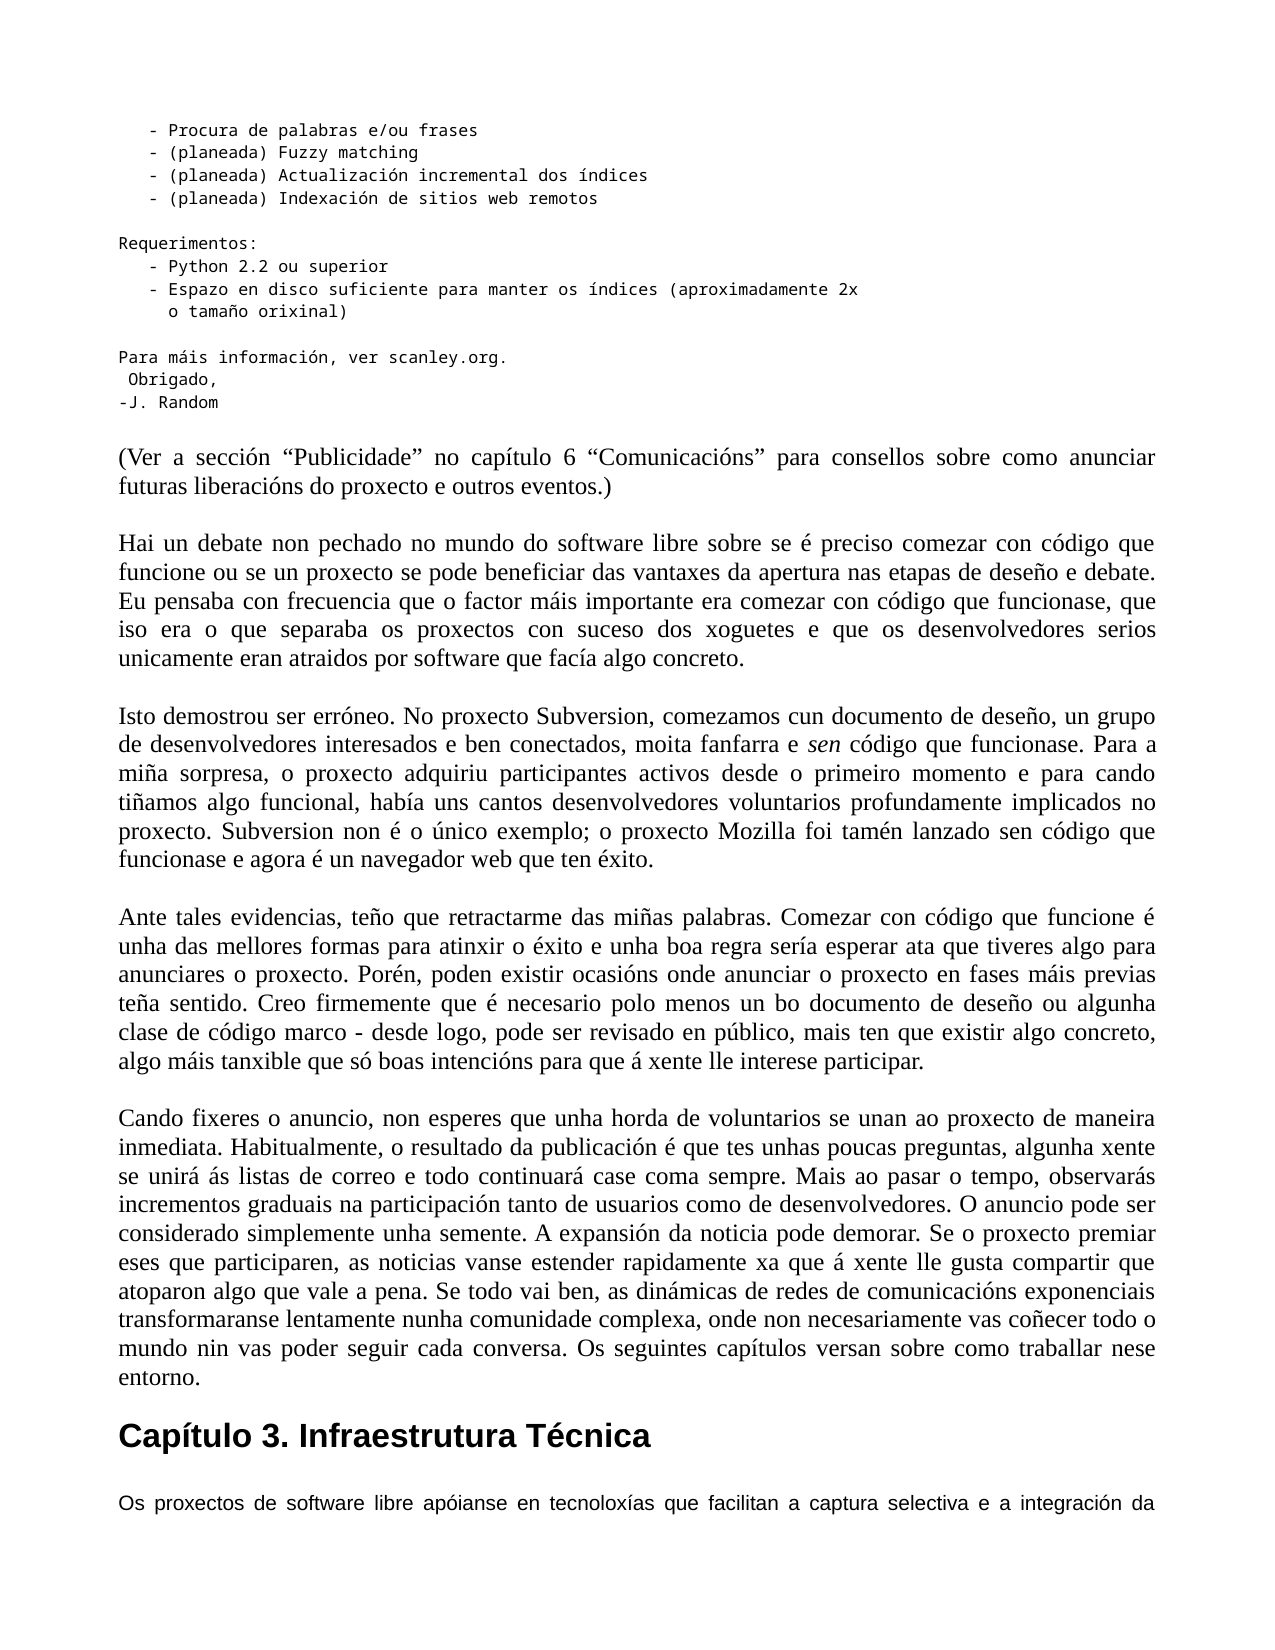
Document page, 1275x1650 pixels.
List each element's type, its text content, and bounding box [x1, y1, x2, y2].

text Isto demostrou ser erróneo. No proxecto Subversion, comezamos cun documento de deseño, un grupo de desenvolvedores interesados e ben conectados, moita fanfarra e sen código que funcionase. Para a miña sorpresa, o proxecto adquiriu participantes activos desde o primeiro momento e para cando tiñamos algo funcional, había uns cantos desenvolvedores voluntarios profundamente implicados no proxecto. Subversion non é o único exemplo; o proxecto Mozilla foi tamén lanzado sen código que funcionase e agora é un navegador web que ten éxito. [118, 701, 1157, 873]
subtitle Capítulo 3. Infraestrutura Técnica [118, 1416, 1157, 1454]
text - Python 2.2 ou superior [118, 254, 1157, 277]
text Requerimentos: [118, 232, 1157, 254]
text - Espazo en disco suficiente para manter os índices (aproximadamente 2x [118, 277, 1157, 300]
text o tamaño orixinal) [118, 300, 1157, 322]
text Obrigado, [118, 368, 1157, 391]
text Os proxectos de software libre apóianse en tecnoloxías que facilitan a captura selectiva e a integración da [118, 1491, 1157, 1515]
text -J. Random [118, 391, 1157, 413]
text Hai un debate non pechado no mundo do software libre sobre se é preciso comezar con código que funcione ou se un proxecto se pode beneficiar das vantaxes da apertura nas etapas de deseño e debate. Eu pensaba con frecuencia que o factor máis importante era comezar con código que funcionase, que iso era o que separaba os proxectos con suceso dos xoguetes e que os desenvolvedores serios unicamente eran atraidos por software que facía algo concreto. [118, 528, 1157, 672]
text (Ver a sección “Publicidade” no capítulo 6 “Comunicacións” para consellos sobre como anunciar futuras liberacións do proxecto e outros eventos.) [118, 442, 1157, 499]
text - (planeada) Indexación de sitios web remotos [118, 186, 1157, 209]
text Ante tales evidencias, teño que retractarme das miñas palabras. Comezar con código que funcione é unha das mellores formas para atinxir o éxito e unha boa regra sería esperar ata que tiveres algo para anunciares o proxecto. Porén, poden existir ocasións onde anunciar o proxecto en fases máis previas teña sentido. Creo firmemente que é necesario polo menos un bo documento de deseño ou algunha clase de código marco - desde logo, pode ser revisado en público, mais ten que existir algo concreto, algo máis tanxible que só boas intencións para que á xente lle interese participar. [118, 902, 1157, 1074]
text - (planeada) Fuzzy matching [118, 141, 1157, 163]
text - (planeada) Actualización incremental dos índices [118, 163, 1157, 186]
text Para máis información, ver scanley.org. [118, 345, 1157, 368]
text Cando fixeres o anuncio, non esperes que unha horda de voluntarios se unan ao proxecto de maneira inmediata. Habitualmente, o resultado da publicación é que tes unhas poucas preguntas, algunha xente se unirá ás listas de correo e todo continuará case coma sempre. Mais ao pasar o tempo, observarás incrementos graduais na participación tanto de usuarios como de desenvolvedores. O anuncio pode ser considerado simplemente unha semente. A expansión da noticia pode demorar. Se o proxecto premiar eses que participaren, as noticias vanse estender rapidamente xa que á xente lle gusta compartir que atoparon algo que vale a pena. Se todo vai ben, as dinámicas de redes de comunicacións exponenciais transformaranse lentamente nunha comunidade complexa, onde non necesariamente vas coñecer todo o mundo nin vas poder seguir cada conversa. Os seguintes capítulos versan sobre como traballar nese entorno. [118, 1103, 1157, 1391]
text - Procura de palabras e/ou frases [118, 118, 1157, 141]
